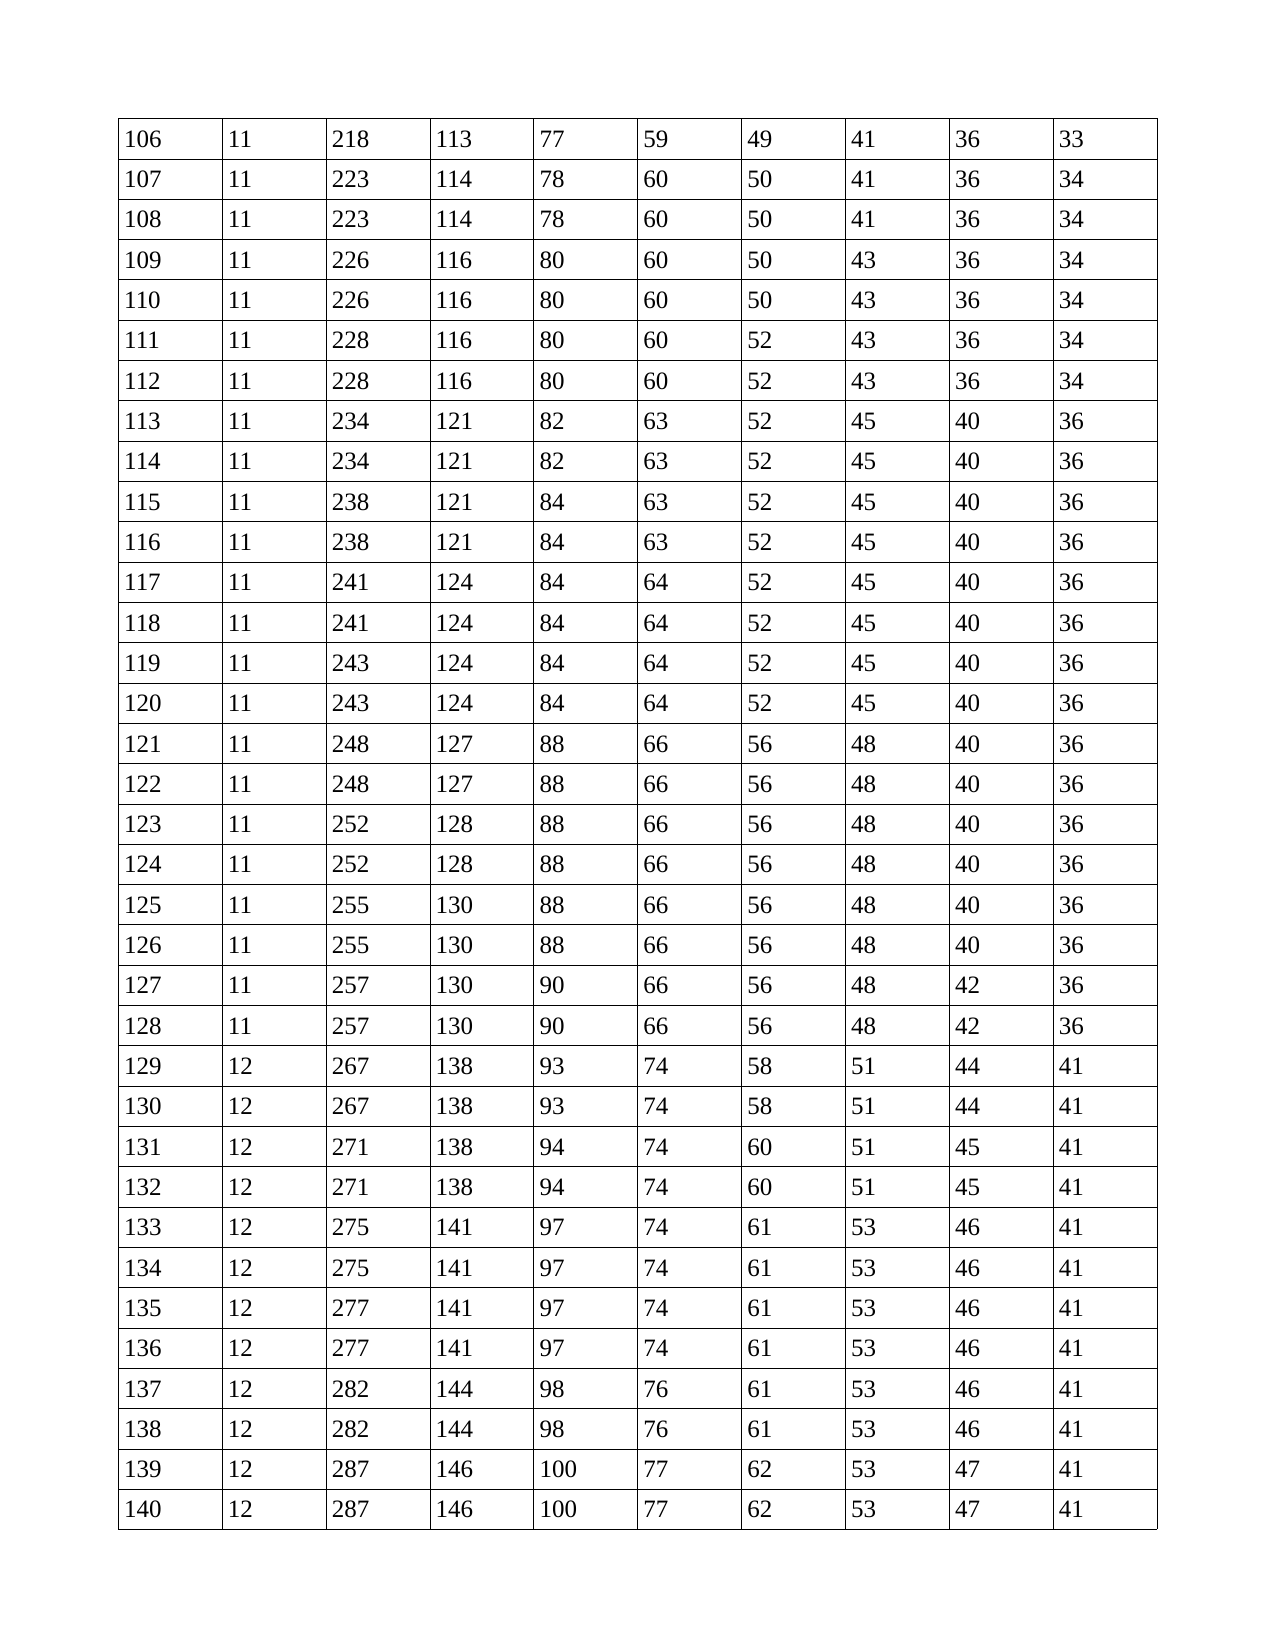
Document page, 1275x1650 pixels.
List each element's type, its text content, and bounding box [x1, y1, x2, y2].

table_cell 12 [223, 1288, 326, 1327]
table_cell 133 [119, 1208, 222, 1247]
table_cell 135 [119, 1288, 222, 1327]
table_cell 11 [223, 401, 326, 441]
table_cell 80 [534, 321, 637, 360]
table_cell 141 [431, 1288, 533, 1327]
table_cell 238 [327, 482, 430, 521]
table_cell 94 [534, 1127, 637, 1166]
table_cell 44 [950, 1087, 1053, 1126]
table_cell 11 [223, 240, 326, 279]
table_cell 34 [1054, 280, 1157, 320]
table_cell 41 [1054, 1288, 1157, 1327]
table_cell 114 [431, 160, 533, 199]
table_cell 88 [534, 764, 637, 803]
table_cell 140 [119, 1490, 222, 1529]
table_cell 36 [1054, 603, 1157, 642]
table_cell 11 [223, 280, 326, 320]
table_cell 80 [534, 240, 637, 279]
table_cell 52 [742, 684, 845, 723]
table_cell 226 [327, 240, 430, 279]
table_cell 97 [534, 1208, 637, 1247]
table_cell 44 [950, 1046, 1053, 1086]
table_cell 11 [223, 885, 326, 924]
table_cell 36 [950, 321, 1053, 360]
table_cell 41 [1054, 1490, 1157, 1529]
table_cell 52 [742, 321, 845, 360]
table_cell 48 [846, 845, 949, 884]
table_cell 136 [119, 1329, 222, 1368]
table_cell 255 [327, 885, 430, 924]
table_cell 287 [327, 1490, 430, 1529]
table_cell 11 [223, 643, 326, 682]
table_cell 11 [223, 966, 326, 1005]
table_cell 228 [327, 361, 430, 400]
table_cell 63 [638, 482, 741, 521]
table_cell 138 [431, 1167, 533, 1207]
table_cell 36 [1054, 805, 1157, 844]
table_cell 34 [1054, 361, 1157, 400]
table_cell 48 [846, 966, 949, 1005]
table_cell 271 [327, 1127, 430, 1166]
table_cell 74 [638, 1127, 741, 1166]
table_cell 36 [1054, 563, 1157, 602]
table_cell 53 [846, 1288, 949, 1327]
table_cell 74 [638, 1288, 741, 1327]
table_cell 36 [950, 119, 1053, 158]
table_cell 50 [742, 200, 845, 239]
table_cell 11 [223, 603, 326, 642]
table_cell 125 [119, 885, 222, 924]
table_cell 130 [431, 925, 533, 965]
table_cell 98 [534, 1369, 637, 1408]
table_cell 40 [950, 603, 1053, 642]
table_cell 53 [846, 1450, 949, 1489]
table_cell 234 [327, 442, 430, 481]
table_cell 78 [534, 200, 637, 239]
table_cell 53 [846, 1369, 949, 1408]
table_cell 127 [431, 724, 533, 763]
table_cell 11 [223, 845, 326, 884]
table_cell 77 [638, 1490, 741, 1529]
table_cell 116 [431, 280, 533, 320]
table_cell 46 [950, 1369, 1053, 1408]
table_cell 84 [534, 522, 637, 562]
table_cell 121 [431, 522, 533, 562]
table_cell 271 [327, 1167, 430, 1207]
table_cell 275 [327, 1248, 430, 1287]
table_cell 12 [223, 1167, 326, 1207]
table_cell 228 [327, 321, 430, 360]
table_cell 34 [1054, 200, 1157, 239]
table_cell 112 [119, 361, 222, 400]
table_cell 138 [119, 1409, 222, 1448]
table_cell 63 [638, 442, 741, 481]
table_cell 11 [223, 764, 326, 803]
table_cell 11 [223, 482, 326, 521]
table_cell 88 [534, 885, 637, 924]
table_cell 63 [638, 522, 741, 562]
table_cell 41 [1054, 1329, 1157, 1368]
table_cell 130 [431, 885, 533, 924]
table_cell 43 [846, 321, 949, 360]
table_cell 40 [950, 764, 1053, 803]
table_cell 84 [534, 643, 637, 682]
table_cell 116 [431, 361, 533, 400]
table_cell 107 [119, 160, 222, 199]
table_cell 52 [742, 603, 845, 642]
table_cell 138 [431, 1127, 533, 1166]
table_cell 40 [950, 885, 1053, 924]
table_cell 128 [431, 845, 533, 884]
table_cell 12 [223, 1208, 326, 1247]
table_cell 11 [223, 805, 326, 844]
table_cell 60 [638, 321, 741, 360]
table_cell 53 [846, 1490, 949, 1529]
table_cell 52 [742, 563, 845, 602]
table_cell 243 [327, 643, 430, 682]
table_cell 41 [846, 200, 949, 239]
table_cell 45 [846, 603, 949, 642]
table_cell 78 [534, 160, 637, 199]
table_cell 36 [950, 160, 1053, 199]
table_cell 41 [1054, 1450, 1157, 1489]
table_cell 146 [431, 1490, 533, 1529]
table_cell 40 [950, 482, 1053, 521]
table_cell 90 [534, 966, 637, 1005]
table_cell 141 [431, 1329, 533, 1368]
table_cell 43 [846, 361, 949, 400]
table_cell 51 [846, 1127, 949, 1166]
table_cell 47 [950, 1490, 1053, 1529]
table_cell 93 [534, 1087, 637, 1126]
table_cell 74 [638, 1208, 741, 1247]
table_cell 238 [327, 522, 430, 562]
table_cell 88 [534, 845, 637, 884]
table_cell 56 [742, 724, 845, 763]
table_cell 74 [638, 1167, 741, 1207]
table_cell 47 [950, 1450, 1053, 1489]
table_cell 252 [327, 845, 430, 884]
table_cell 120 [119, 684, 222, 723]
table_cell 121 [431, 442, 533, 481]
table_cell 121 [119, 724, 222, 763]
table_cell 121 [431, 401, 533, 441]
table_cell 128 [119, 1006, 222, 1045]
table_cell 141 [431, 1248, 533, 1287]
table_cell 66 [638, 805, 741, 844]
table_cell 130 [431, 1006, 533, 1045]
table_cell 12 [223, 1329, 326, 1368]
table_cell 58 [742, 1087, 845, 1126]
table_cell 88 [534, 925, 637, 965]
table_cell 97 [534, 1329, 637, 1368]
table_cell 52 [742, 442, 845, 481]
table_cell 45 [846, 522, 949, 562]
table_cell 40 [950, 522, 1053, 562]
table_cell 52 [742, 643, 845, 682]
table_cell 11 [223, 684, 326, 723]
table_cell 60 [742, 1167, 845, 1207]
table_cell 60 [638, 160, 741, 199]
table_cell 36 [950, 361, 1053, 400]
table_cell 62 [742, 1450, 845, 1489]
table_cell 243 [327, 684, 430, 723]
table_cell 106 [119, 119, 222, 158]
table_cell 97 [534, 1248, 637, 1287]
table_cell 60 [638, 361, 741, 400]
table_cell 58 [742, 1046, 845, 1086]
table_cell 248 [327, 724, 430, 763]
table_cell 98 [534, 1409, 637, 1448]
table_cell 66 [638, 845, 741, 884]
table_cell 41 [1054, 1369, 1157, 1408]
table_cell 84 [534, 684, 637, 723]
table_cell 77 [534, 119, 637, 158]
table_cell 144 [431, 1409, 533, 1448]
table_cell 40 [950, 643, 1053, 682]
table_cell 141 [431, 1208, 533, 1247]
table_cell 74 [638, 1329, 741, 1368]
table_cell 66 [638, 925, 741, 965]
table_cell 82 [534, 401, 637, 441]
table_cell 36 [1054, 925, 1157, 965]
table_cell 11 [223, 119, 326, 158]
table_cell 121 [431, 482, 533, 521]
table_cell 49 [742, 119, 845, 158]
table_cell 66 [638, 724, 741, 763]
table_cell 61 [742, 1248, 845, 1287]
table_cell 66 [638, 1006, 741, 1045]
table_cell 124 [119, 845, 222, 884]
table_cell 127 [431, 764, 533, 803]
table_cell 36 [1054, 684, 1157, 723]
table_cell 34 [1054, 160, 1157, 199]
table_cell 277 [327, 1329, 430, 1368]
table_cell 84 [534, 603, 637, 642]
table_cell 61 [742, 1329, 845, 1368]
table_cell 80 [534, 361, 637, 400]
table_cell 248 [327, 764, 430, 803]
table_cell 66 [638, 885, 741, 924]
table_cell 43 [846, 280, 949, 320]
table_cell 41 [846, 160, 949, 199]
table_cell 11 [223, 522, 326, 562]
table_cell 53 [846, 1208, 949, 1247]
table_cell 59 [638, 119, 741, 158]
table_cell 12 [223, 1127, 326, 1166]
table_cell 126 [119, 925, 222, 965]
table_cell 223 [327, 200, 430, 239]
table_cell 130 [119, 1087, 222, 1126]
table_cell 64 [638, 684, 741, 723]
table_cell 62 [742, 1490, 845, 1529]
table_cell 46 [950, 1288, 1053, 1327]
table_cell 97 [534, 1288, 637, 1327]
table_cell 100 [534, 1490, 637, 1529]
table_cell 124 [431, 563, 533, 602]
table_cell 40 [950, 684, 1053, 723]
table_cell 60 [742, 1127, 845, 1166]
table_cell 36 [1054, 845, 1157, 884]
table_cell 36 [1054, 966, 1157, 1005]
table_cell 45 [846, 401, 949, 441]
table_cell 11 [223, 925, 326, 965]
table_cell 100 [534, 1450, 637, 1489]
table_cell 60 [638, 200, 741, 239]
table_cell 226 [327, 280, 430, 320]
table_cell 61 [742, 1409, 845, 1448]
table_cell 74 [638, 1248, 741, 1287]
table_cell 48 [846, 925, 949, 965]
table_cell 11 [223, 321, 326, 360]
table_cell 40 [950, 724, 1053, 763]
table_cell 50 [742, 240, 845, 279]
table_cell 255 [327, 925, 430, 965]
table_cell 41 [846, 119, 949, 158]
table_cell 36 [950, 280, 1053, 320]
table_cell 11 [223, 200, 326, 239]
table_cell 88 [534, 724, 637, 763]
table_cell 11 [223, 1006, 326, 1045]
table_cell 267 [327, 1087, 430, 1126]
table_cell 51 [846, 1167, 949, 1207]
table_cell 218 [327, 119, 430, 158]
table_cell 241 [327, 563, 430, 602]
table_cell 108 [119, 200, 222, 239]
table_cell 137 [119, 1369, 222, 1408]
table_cell 127 [119, 966, 222, 1005]
table_cell 56 [742, 845, 845, 884]
table_cell 41 [1054, 1409, 1157, 1448]
table_cell 41 [1054, 1208, 1157, 1247]
table_cell 114 [431, 200, 533, 239]
table_cell 110 [119, 280, 222, 320]
table_cell 40 [950, 442, 1053, 481]
table_cell 63 [638, 401, 741, 441]
table_cell 46 [950, 1248, 1053, 1287]
table_cell 61 [742, 1288, 845, 1327]
table_cell 42 [950, 1006, 1053, 1045]
table_cell 56 [742, 885, 845, 924]
table_cell 84 [534, 563, 637, 602]
table_cell 56 [742, 764, 845, 803]
table_cell 111 [119, 321, 222, 360]
table_cell 41 [1054, 1167, 1157, 1207]
table_cell 36 [1054, 724, 1157, 763]
table_cell 144 [431, 1369, 533, 1408]
table_cell 34 [1054, 321, 1157, 360]
table_cell 36 [1054, 442, 1157, 481]
table_cell 77 [638, 1450, 741, 1489]
table_cell 36 [1054, 522, 1157, 562]
table_cell 119 [119, 643, 222, 682]
table_cell 40 [950, 805, 1053, 844]
table_cell 11 [223, 160, 326, 199]
table_cell 43 [846, 240, 949, 279]
table_cell 114 [119, 442, 222, 481]
table_cell 36 [950, 200, 1053, 239]
table_cell 41 [1054, 1046, 1157, 1086]
table_cell 48 [846, 805, 949, 844]
table_cell 48 [846, 885, 949, 924]
table_cell 282 [327, 1369, 430, 1408]
table_cell 51 [846, 1046, 949, 1086]
table_cell 45 [950, 1167, 1053, 1207]
table_cell 52 [742, 482, 845, 521]
table_cell 50 [742, 280, 845, 320]
table_cell 109 [119, 240, 222, 279]
table_cell 84 [534, 482, 637, 521]
table_cell 45 [846, 643, 949, 682]
table_cell 76 [638, 1409, 741, 1448]
table_cell 113 [119, 401, 222, 441]
table_cell 60 [638, 280, 741, 320]
table_cell 90 [534, 1006, 637, 1045]
table_cell 52 [742, 401, 845, 441]
table_cell 36 [950, 240, 1053, 279]
table_cell 53 [846, 1329, 949, 1368]
table_cell 56 [742, 1006, 845, 1045]
table_cell 12 [223, 1450, 326, 1489]
table_cell 48 [846, 1006, 949, 1045]
table_cell 93 [534, 1046, 637, 1086]
table_cell 12 [223, 1046, 326, 1086]
table_cell 52 [742, 522, 845, 562]
table_cell 132 [119, 1167, 222, 1207]
table_cell 36 [1054, 885, 1157, 924]
table_cell 118 [119, 603, 222, 642]
table_cell 64 [638, 643, 741, 682]
table_cell 45 [846, 563, 949, 602]
table_cell 277 [327, 1288, 430, 1327]
table_cell 128 [431, 805, 533, 844]
table_cell 234 [327, 401, 430, 441]
table_cell 134 [119, 1248, 222, 1287]
table_cell 45 [846, 684, 949, 723]
table_cell 124 [431, 603, 533, 642]
table_cell 66 [638, 764, 741, 803]
table_cell 116 [431, 321, 533, 360]
table_cell 41 [1054, 1087, 1157, 1126]
table_cell 36 [1054, 643, 1157, 682]
table_cell 56 [742, 966, 845, 1005]
table_cell 11 [223, 361, 326, 400]
table_cell 117 [119, 563, 222, 602]
table_cell 257 [327, 1006, 430, 1045]
table_cell 12 [223, 1369, 326, 1408]
table_cell 138 [431, 1087, 533, 1126]
table_cell 40 [950, 925, 1053, 965]
table_cell 52 [742, 361, 845, 400]
table_cell 267 [327, 1046, 430, 1086]
table_cell 94 [534, 1167, 637, 1207]
table_cell 12 [223, 1409, 326, 1448]
table_cell 45 [846, 442, 949, 481]
table_cell 45 [846, 482, 949, 521]
table_cell 66 [638, 966, 741, 1005]
table_cell 139 [119, 1450, 222, 1489]
table_cell 56 [742, 805, 845, 844]
table_cell 56 [742, 925, 845, 965]
table_cell 40 [950, 563, 1053, 602]
table_cell 130 [431, 966, 533, 1005]
table_cell 12 [223, 1490, 326, 1529]
table_cell 46 [950, 1329, 1053, 1368]
table_cell 12 [223, 1248, 326, 1287]
table_cell 116 [119, 522, 222, 562]
table_cell 11 [223, 724, 326, 763]
table_cell 51 [846, 1087, 949, 1126]
table_cell 122 [119, 764, 222, 803]
table_cell 82 [534, 442, 637, 481]
table_cell 74 [638, 1087, 741, 1126]
table_cell 64 [638, 603, 741, 642]
table_cell 252 [327, 805, 430, 844]
table_cell 36 [1054, 482, 1157, 521]
table_cell 42 [950, 966, 1053, 1005]
table_cell 36 [1054, 401, 1157, 441]
table_cell 40 [950, 845, 1053, 884]
table_cell 61 [742, 1369, 845, 1408]
table_cell 61 [742, 1208, 845, 1247]
table_cell 80 [534, 280, 637, 320]
table_cell 124 [431, 643, 533, 682]
table_cell 11 [223, 563, 326, 602]
table_cell 275 [327, 1208, 430, 1247]
table_cell 241 [327, 603, 430, 642]
table_cell 36 [1054, 1006, 1157, 1045]
table_cell 64 [638, 563, 741, 602]
table_cell 48 [846, 724, 949, 763]
table_cell 53 [846, 1248, 949, 1287]
table_cell 115 [119, 482, 222, 521]
table_cell 33 [1054, 119, 1157, 158]
table_cell 282 [327, 1409, 430, 1448]
table_cell 40 [950, 401, 1053, 441]
table_cell 223 [327, 160, 430, 199]
table_cell 53 [846, 1409, 949, 1448]
table_cell 12 [223, 1087, 326, 1126]
table_cell 129 [119, 1046, 222, 1086]
table_cell 11 [223, 442, 326, 481]
table_cell 76 [638, 1369, 741, 1408]
table_cell 287 [327, 1450, 430, 1489]
table_cell 123 [119, 805, 222, 844]
table_cell 88 [534, 805, 637, 844]
table_cell 113 [431, 119, 533, 158]
table_cell 46 [950, 1208, 1053, 1247]
table_cell 138 [431, 1046, 533, 1086]
table_cell 60 [638, 240, 741, 279]
table_cell 36 [1054, 764, 1157, 803]
table_cell 131 [119, 1127, 222, 1166]
table_cell 48 [846, 764, 949, 803]
table_cell 146 [431, 1450, 533, 1489]
table_cell 46 [950, 1409, 1053, 1448]
table_cell 74 [638, 1046, 741, 1086]
table_cell 50 [742, 160, 845, 199]
table_cell 257 [327, 966, 430, 1005]
table_cell 45 [950, 1127, 1053, 1166]
table_cell 124 [431, 684, 533, 723]
table_cell 34 [1054, 240, 1157, 279]
table_cell 41 [1054, 1248, 1157, 1287]
table_cell 116 [431, 240, 533, 279]
table_cell 41 [1054, 1127, 1157, 1166]
